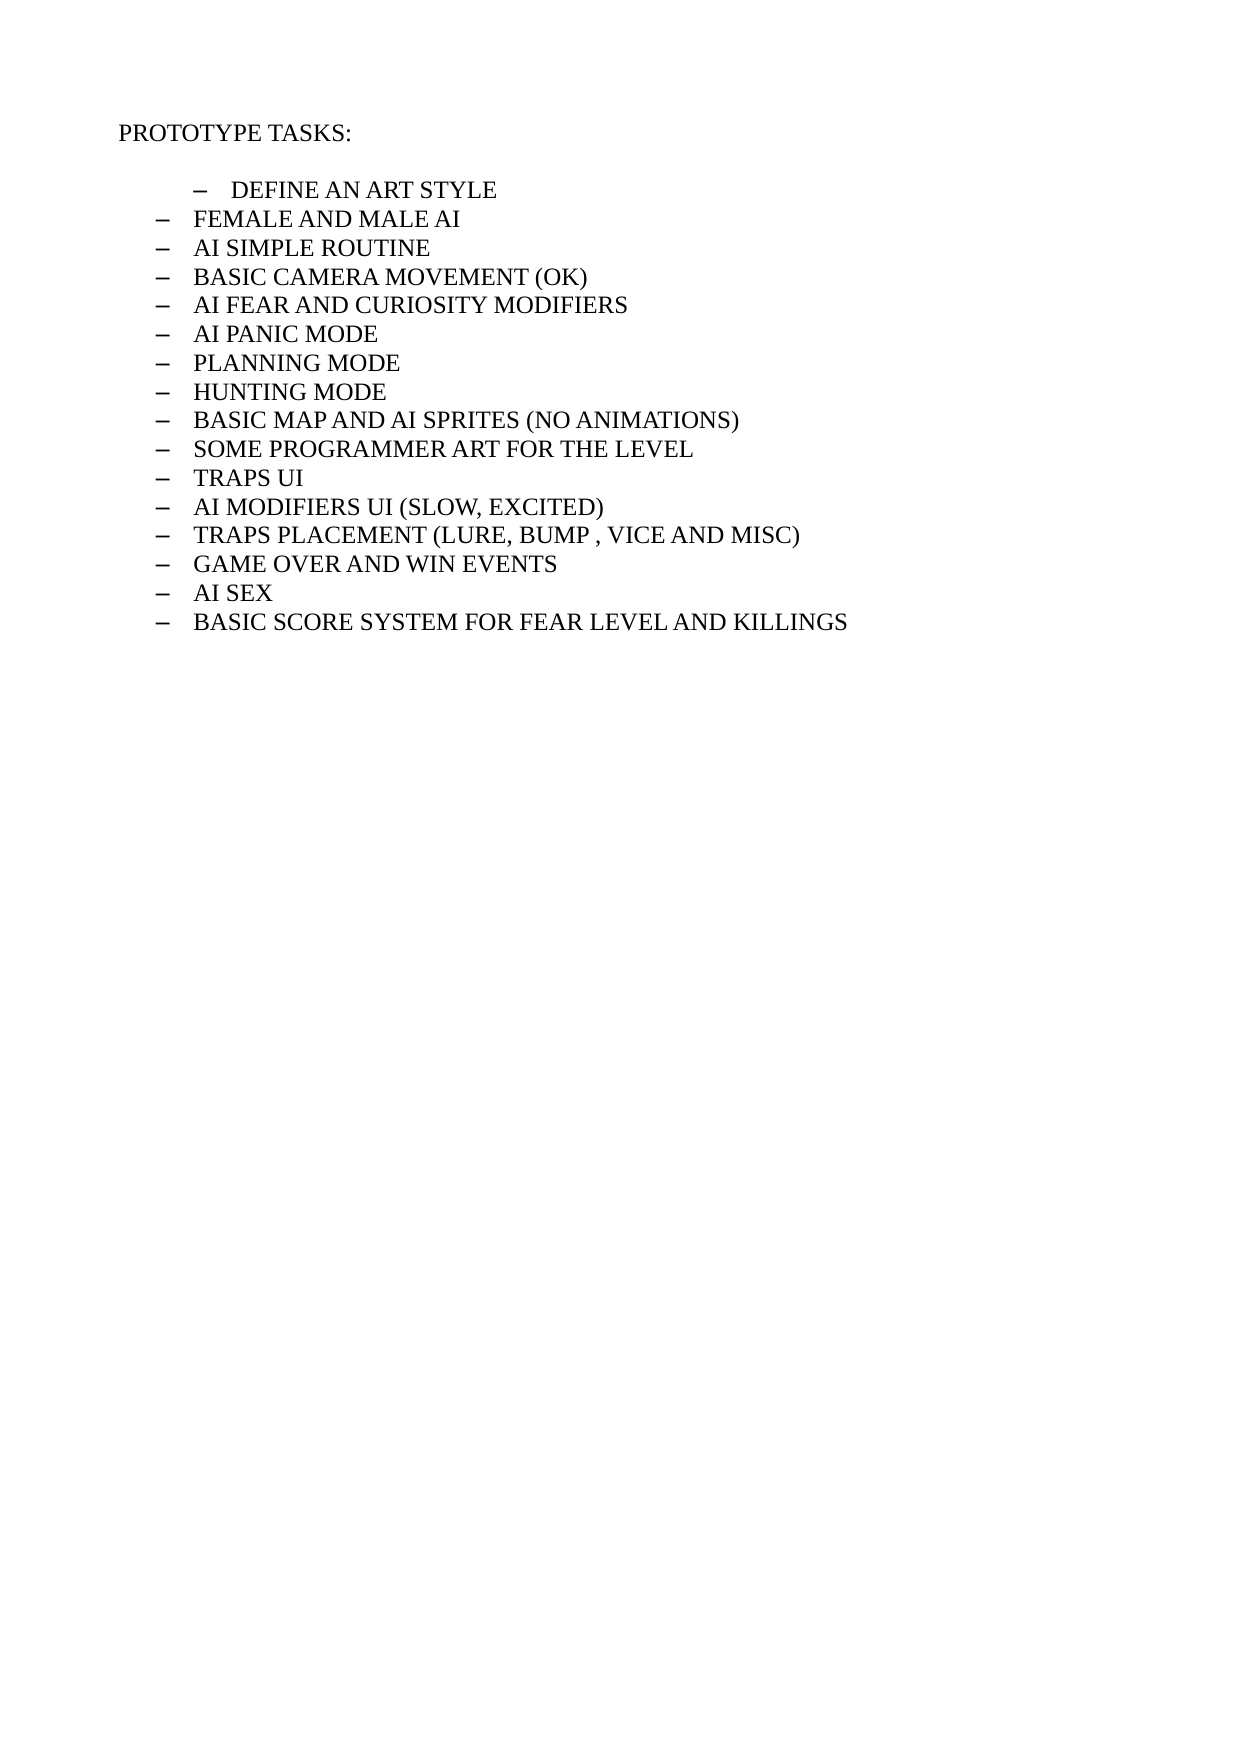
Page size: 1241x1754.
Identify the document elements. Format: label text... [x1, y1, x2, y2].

list AI SEX [156, 578, 1122, 607]
list FEMALE AND MALE AI [156, 204, 1122, 233]
list BASIC SCORE SYSTEM FOR FEAR LEVEL AND KILLINGS [156, 607, 1122, 636]
list GAME OVER AND WIN EVENTS [156, 549, 1122, 578]
list AI SIMPLE ROUTINE [156, 233, 1122, 262]
list PLANNING MODE [156, 348, 1122, 377]
list BASIC CAMERA MOVEMENT (OK) [156, 262, 1122, 291]
list SOME PROGRAMMER ART FOR THE LEVEL [156, 434, 1122, 463]
text PROTOTYPE TASKS: [118, 118, 1122, 147]
list AI FEAR AND CURIOSITY MODIFIERS [156, 291, 1122, 319]
list HUNTING MODE [156, 377, 1122, 406]
list AI PANIC MODE [156, 319, 1122, 348]
list TRAPS PLACEMENT (LURE, BUMP , VICE AND MISC) [156, 521, 1122, 549]
list BASIC MAP AND AI SPRITES (NO ANIMATIONS) [156, 406, 1122, 434]
list TRAPS UI [156, 463, 1122, 492]
list DEFINE AN ART STYLE [193, 176, 1122, 204]
list AI MODIFIERS UI (SLOW, EXCITED) [156, 492, 1122, 521]
